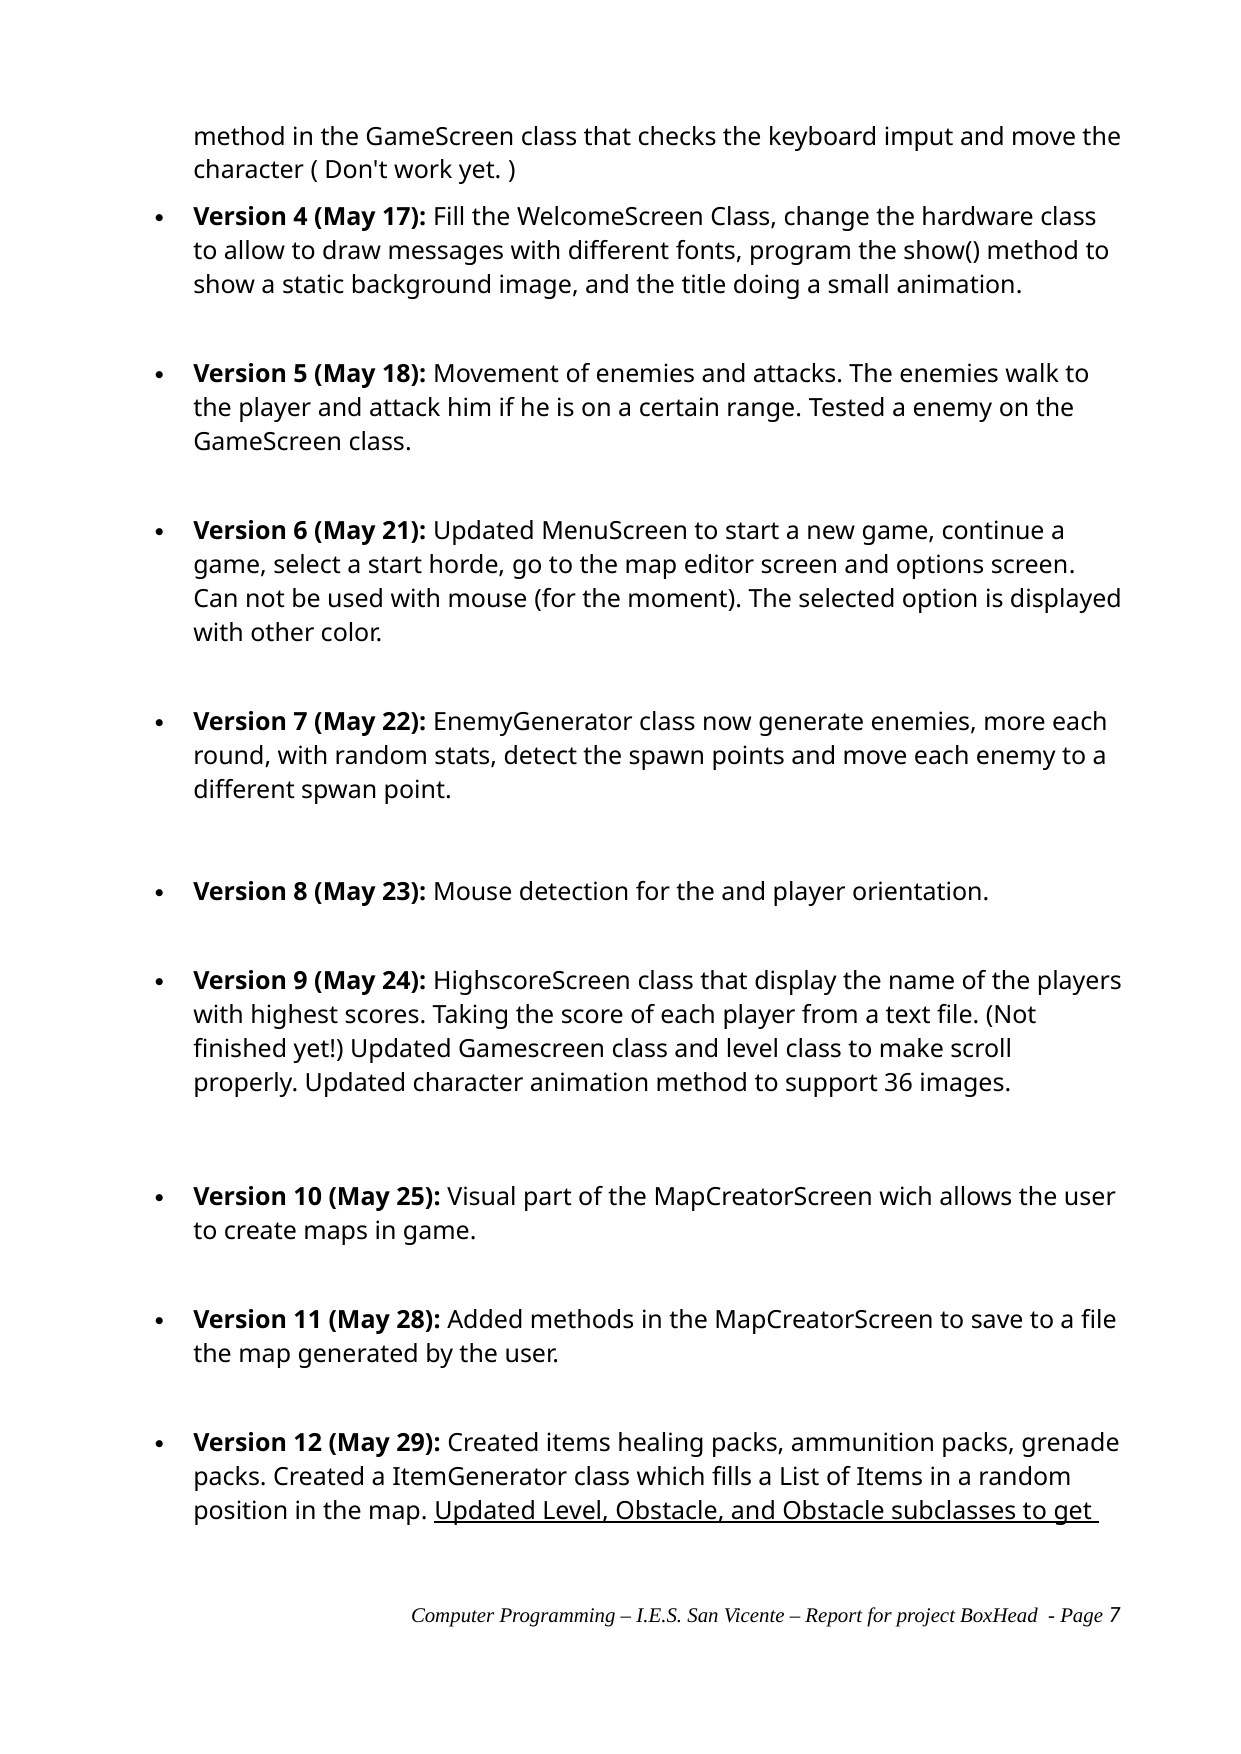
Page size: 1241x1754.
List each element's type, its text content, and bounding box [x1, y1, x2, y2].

list method in the GameScreen class that checks the keyboard imput and move the character ( Don't work yet. ) [156, 118, 1122, 186]
list Version 5 (May 18): Movement of enemies and attacks. The enemies walk to the player and attack him if he is on a certain range. Tested a enemy on the GameScreen class. [156, 356, 1122, 458]
list Version 11 (May 28): Added methods in the MapCreatorScreen to save to a file the map generated by the user. [156, 1301, 1122, 1369]
list Version 9 (May 24): HighscoreScreen class that display the name of the players with highest scores. Taking the score of each player from a text file. (Not finished yet!) Updated Gamescreen class and level class to make scroll properly. Updated character animation method to support 36 images. [156, 962, 1122, 1099]
list Version 10 (May 25): Visual part of the MapCreatorScreen wich allows the user to create maps in game. [156, 1178, 1122, 1246]
list Version 7 (May 22): EnemyGenerator class now generate enemies, more each round, with random stats, detect the spawn points and move each enemy to a different spwan point. [156, 704, 1122, 806]
list Version 8 (May 23): Mouse detection for the and player orientation. [156, 873, 1122, 907]
list Version 4 (May 17): Fill the WelcomeScreen Class, change the hardware class to allow to draw messages with different fonts, program the show() method to show a static background image, and the title doing a small animation. [156, 199, 1122, 301]
list Version 12 (May 29): Created items healing packs, ammunition packs, grenade packs. Created a ItemGenerator class which fills a List of Items in a random position in the map. Updated Level, Obstacle, and Obstacle subclasses to get [156, 1424, 1122, 1527]
list Version 6 (May 21): Updated MenuScreen to start a new game, continue a game, select a start horde, go to the map editor screen and options screen. Can not be used with mouse (for the moment). The selected option is displayed with other color. [156, 513, 1122, 649]
